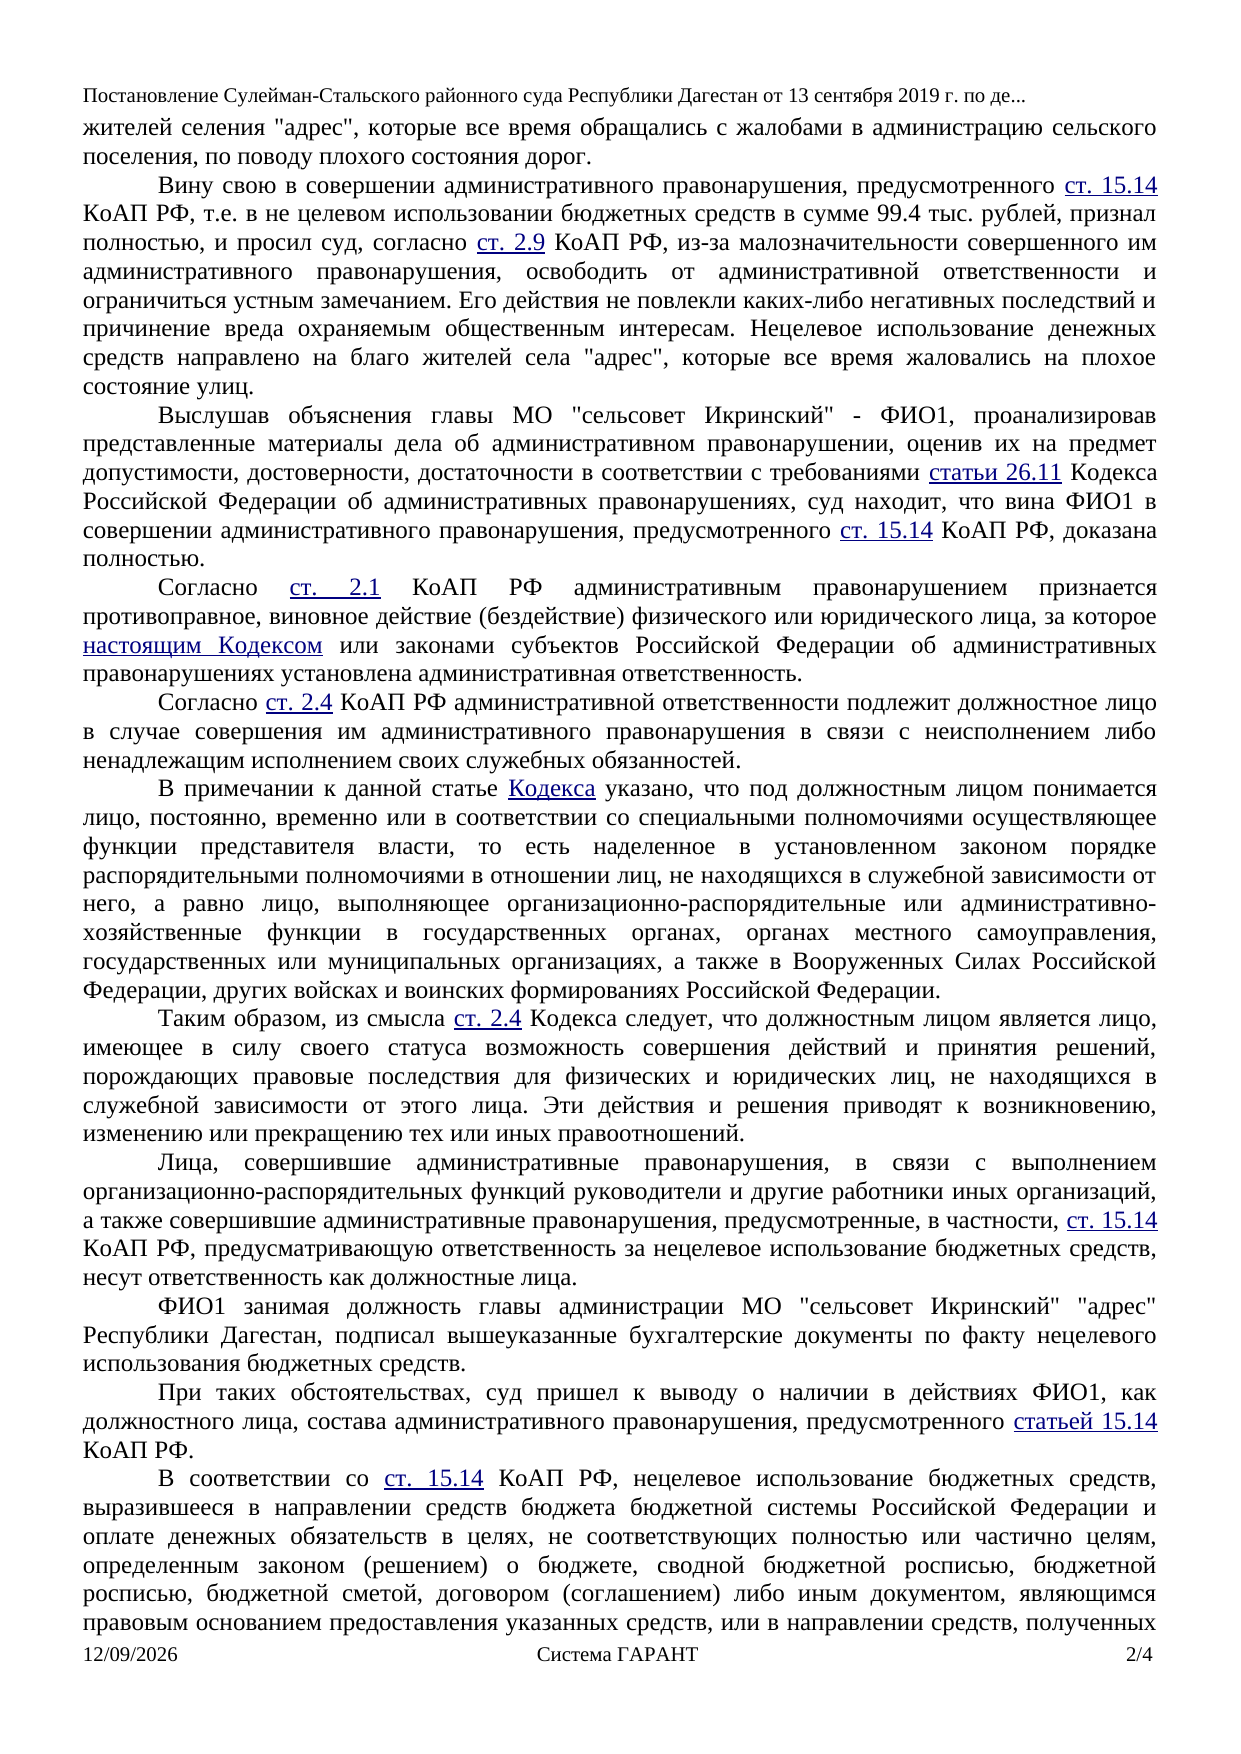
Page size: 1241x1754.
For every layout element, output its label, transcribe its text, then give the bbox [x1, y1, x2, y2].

text Таким образом, из смысла ст. 2.4 Кодекса следует, что должностным лицом является лицо, имеющее в силу своего статуса возможность совершения действий и принятия решений, порождающих правовые последствия для физических и юридических лиц, не находящихся в служебной зависимости от этого лица. Эти действия и решения приводят к возникновению, изменению или прекращению тех или иных правоотношений. [83, 1003, 1157, 1147]
text Согласно ст. 2.1 КоАП РФ административным правонарушением признается противоправное, виновное действие (бездействие) физического или юридического лица, за которое настоящим Кодексом или законами субъектов Российской Федерации об административных правонарушениях установлена административная ответственность. [83, 572, 1157, 687]
text При таких обстоятельствах, суд пришел к выводу о наличии в действиях ФИО1, как должностного лица, состава административного правонарушения, предусмотренного статьей 15.14 КоАП РФ. [83, 1377, 1157, 1463]
text жителей селения "адрес", которые все время обращались с жалобами в администрацию сельского поселения, по поводу плохого состояния дорог. [83, 112, 1157, 170]
text ФИО1 занимая должность главы администрации МО "сельсовет Икринский" "адрес" Республики Дагестан, подписал вышеуказанные бухгалтерские документы по факту нецелевого использования бюджетных средств. [83, 1291, 1157, 1377]
text Согласно ст. 2.4 КоАП РФ административной ответственности подлежит должностное лицо в случае совершения им административного правонарушения в связи с неисполнением либо ненадлежащим исполнением своих служебных обязанностей. [83, 687, 1157, 773]
text В соответствии со ст. 15.14 КоАП РФ, нецелевое использование бюджетных средств, выразившееся в направлении средств бюджета бюджетной системы Российской Федерации и оплате денежных обязательств в целях, не соответствующих полностью или частично целям, определенным законом (решением) о бюджете, сводной бюджетной росписью, бюджетной росписью, бюджетной сметой, договором (соглашением) либо иным документом, являющимся правовым основанием предоставления указанных средств, или в направлении средств, полученных [83, 1463, 1157, 1636]
text Лица, совершившие административные правонарушения, в связи с выполнением организационно-распорядительных функций руководители и другие работники иных организаций, а также совершившие административные правонарушения, предусмотренные, в частности, ст. 15.14 КоАП РФ, предусматривающую ответственность за нецелевое использование бюджетных средств, несут ответственность как должностные лица. [83, 1147, 1157, 1291]
text Выслушав объяснения главы МО "сельсовет Икринский" - ФИО1, проанализировав представленные материалы дела об административном правонарушении, оценив их на предмет допустимости, достоверности, достаточности в соответствии с требованиями статьи 26.11 Кодекса Российской Федерации об административных правонарушениях, суд находит, что вина ФИО1 в совершении административного правонарушения, предусмотренного ст. 15.14 КоАП РФ, доказана полностью. [83, 400, 1157, 572]
text В примечании к данной статье Кодекса указано, что под должностным лицом понимается лицо, постоянно, временно или в соответствии со специальными полномочиями осуществляющее функции представителя власти, то есть наделенное в установленном законом порядке распорядительными полномочиями в отношении лиц, не находящихся в служебной зависимости от него, а равно лицо, выполняющее организационно-распорядительные или административно-хозяйственные функции в государственных органах, органах местного самоуправления, государственных или муниципальных организациях, а также в Вооруженных Силах Российской Федерации, других войсках и воинских формированиях Российской Федерации. [83, 773, 1157, 1003]
text Вину свою в совершении административного правонарушения, предусмотренного ст. 15.14 КоАП РФ, т.е. в не целевом использовании бюджетных средств в сумме 99.4 тыс. рублей, признал полностью, и просил суд, согласно ст. 2.9 КоАП РФ, из-за малозначительности совершенного им административного правонарушения, освободить от административной ответственности и ограничиться устным замечанием. Его действия не повлекли каких-либо негативных последствий и причинение вреда охраняемым общественным интересам. Нецелевое использование денежных средств направлено на благо жителей села "адрес", которые все время жаловались на плохое состояние улиц. [83, 170, 1157, 400]
